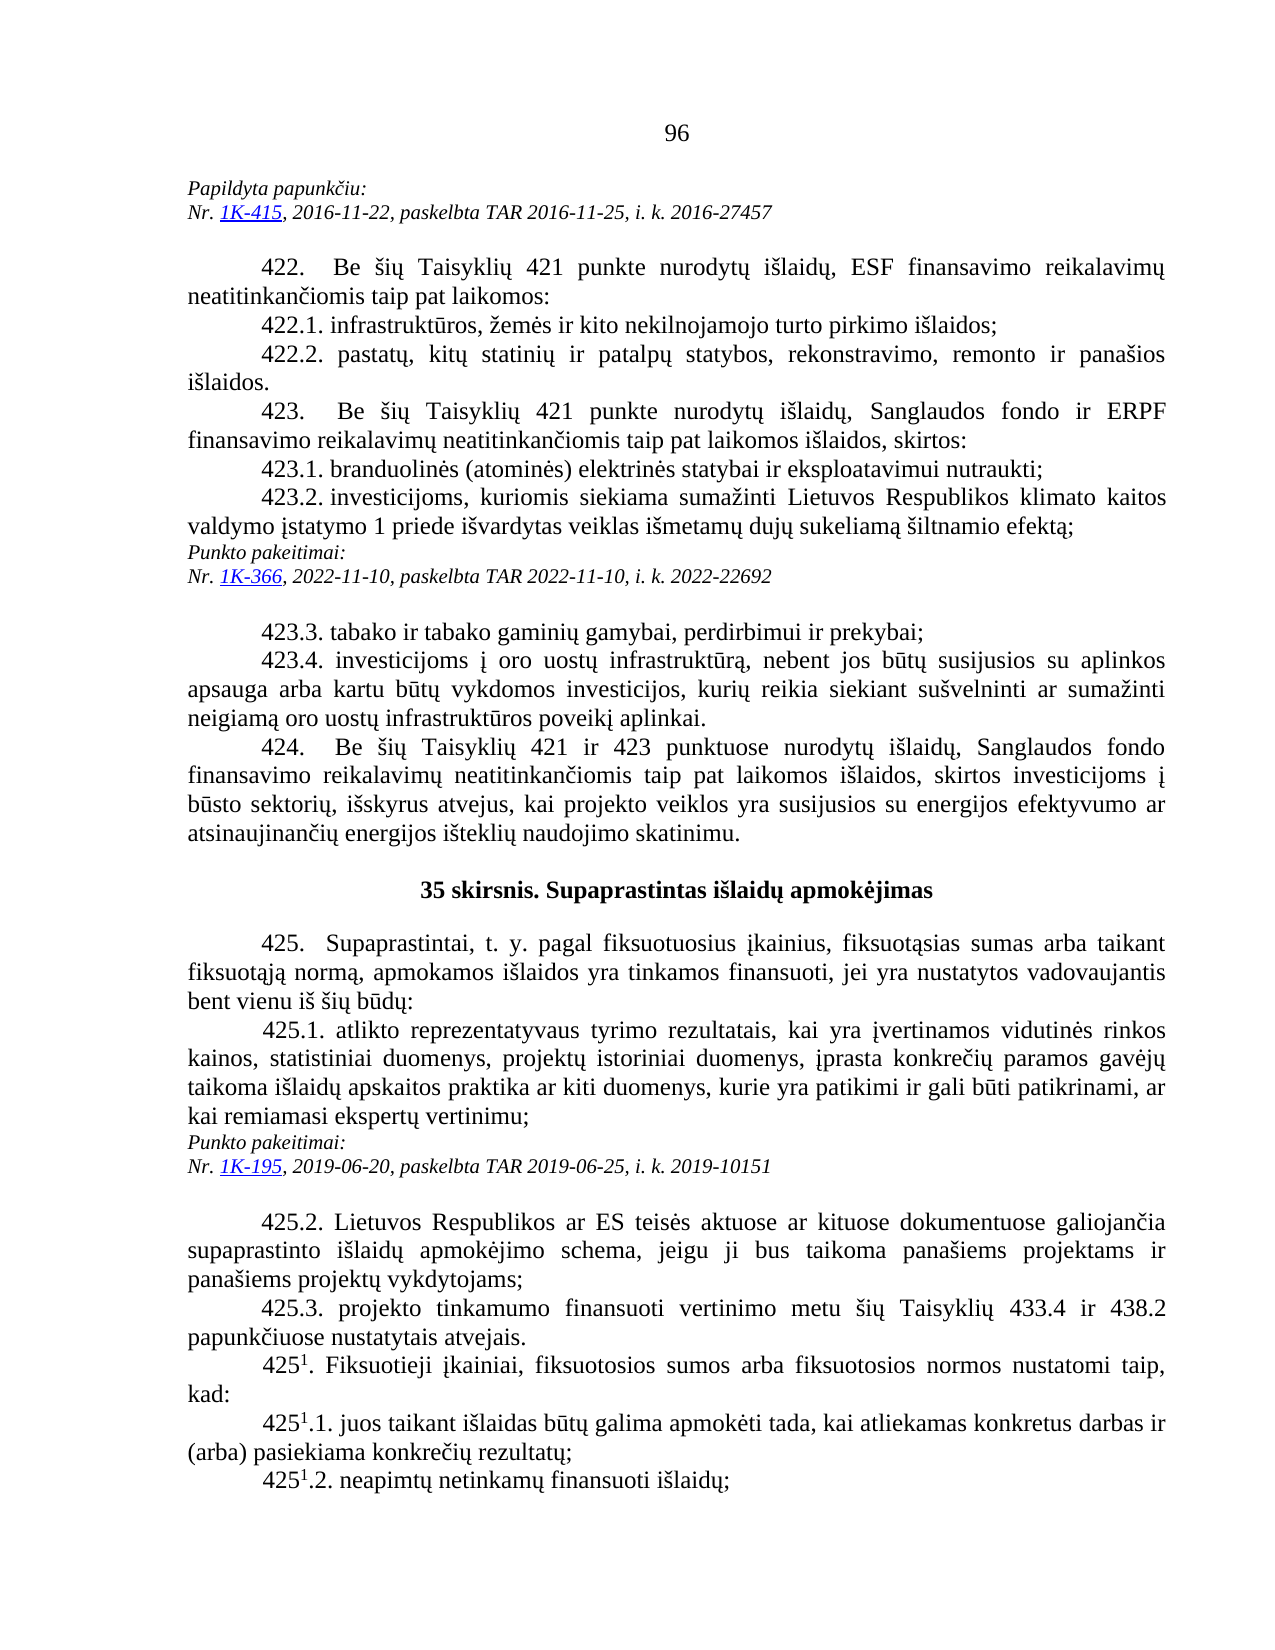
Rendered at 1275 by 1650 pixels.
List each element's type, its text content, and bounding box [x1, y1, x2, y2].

text 423.4. investicijoms į oro uostų infrastruktūrą, nebent jos būtų susijusios su aplinkos apsauga arba kartu būtų vykdomos investicijos, kurių reikia siekiant sušvelninti ar sumažinti neigiamą oro uostų infrastruktūros poveikį aplinkai. [187, 646, 1167, 732]
text 4251.2. neapimtų netinkamų finansuoti išlaidų; [187, 1465, 1167, 1494]
text 423.3. tabako ir tabako gaminių gamybai, perdirbimui ir prekybai; [187, 617, 1167, 646]
subtitle 35 skirsnis. Supaprastintas išlaidų apmokėjimas [246, 876, 1107, 904]
text Punkto pakeitimai: [187, 540, 1167, 564]
text 422.1. infrastruktūros, žemės ir kito nekilnojamojo turto pirkimo išlaidos; [187, 310, 1167, 339]
text Nr. 1K-366, 2022-11-10, paskelbta TAR 2022-11-10, i. k. 2022-22692 [187, 564, 1167, 588]
text 424. Be šių Taisyklių 421 ir 423 punktuose nurodytų išlaidų, Sanglaudos fondo finansavimo reikalavimų neatitinkančiomis taip pat laikomos išlaidos, skirtos investicijoms į būsto sektorių, išskyrus atvejus, kai projekto veiklos yra susijusios su energijos efektyvumo ar atsinaujinančių energijos išteklių naudojimo skatinimu. [187, 732, 1167, 847]
text Nr. 1K-195, 2019-06-20, paskelbta TAR 2019-06-25, i. k. 2019-10151 [187, 1154, 1167, 1178]
text 425.1. atlikto reprezentatyvaus tyrimo rezultatais, kai yra įvertinamos vidutinės rinkos kainos, statistiniai duomenys, projektų istoriniai duomenys, įprasta konkrečių paramos gavėjų taikoma išlaidų apskaitos praktika ar kiti duomenys, kurie yra patikimi ir gali būti patikrinami, ar kai remiamasi ekspertų vertinimu; [187, 1015, 1167, 1130]
text 422.2. pastatų, kitų statinių ir patalpų statybos, rekonstravimo, remonto ir panašios išlaidos. [187, 339, 1167, 396]
text 423.1. branduolinės (atominės) elektrinės statybai ir eksploatavimui nutraukti; [187, 454, 1167, 482]
text 4251.1. juos taikant išlaidas būtų galima apmokėti tada, kai atliekamas konkretus darbas ir (arba) pasiekiama konkrečių rezultatų; [187, 1408, 1167, 1465]
text 425.3. projekto tinkamumo finansuoti vertinimo metu šių Taisyklių 433.4 ir 438.2 papunkčiuose nustatytais atvejais. [187, 1293, 1167, 1350]
text Punkto pakeitimai: [187, 1130, 1167, 1154]
text 4251. Fiksuotieji įkainiai, fiksuotosios sumos arba fiksuotosios normos nustatomi taip, kad: [187, 1350, 1167, 1408]
text Papildyta papunkčiu: [187, 176, 1167, 200]
text 423. Be šių Taisyklių 421 punkte nurodytų išlaidų, Sanglaudos fondo ir ERPF finansavimo reikalavimų neatitinkančiomis taip pat laikomos išlaidos, skirtos: [187, 396, 1167, 454]
text 423.2. investicijoms, kuriomis siekiama sumažinti Lietuvos Respublikos klimato kaitos valdymo įstatymo 1 priede išvardytas veiklas išmetamų dujų sukeliamą šiltnamio efektą; [187, 482, 1167, 540]
text 425.2. Lietuvos Respublikos ar ES teisės aktuose ar kituose dokumentuose galiojančia supaprastinto išlaidų apmokėjimo schema, jeigu ji bus taikoma panašiems projektams ir panašiems projektų vykdytojams; [187, 1207, 1167, 1293]
text 422. Be šių Taisyklių 421 punkte nurodytų išlaidų, ESF finansavimo reikalavimų neatitinkančiomis taip pat laikomos: [187, 252, 1167, 310]
text 425. Supaprastintai, t. y. pagal fiksuotuosius įkainius, fiksuotąsias sumas arba taikant fiksuotąją normą, apmokamos išlaidos yra tinkamos finansuoti, jei yra nustatytos vadovaujantis bent vienu iš šių būdų: [187, 928, 1167, 1015]
text Nr. 1K-415, 2016-11-22, paskelbta TAR 2016-11-25, i. k. 2016-27457 [187, 200, 1167, 224]
